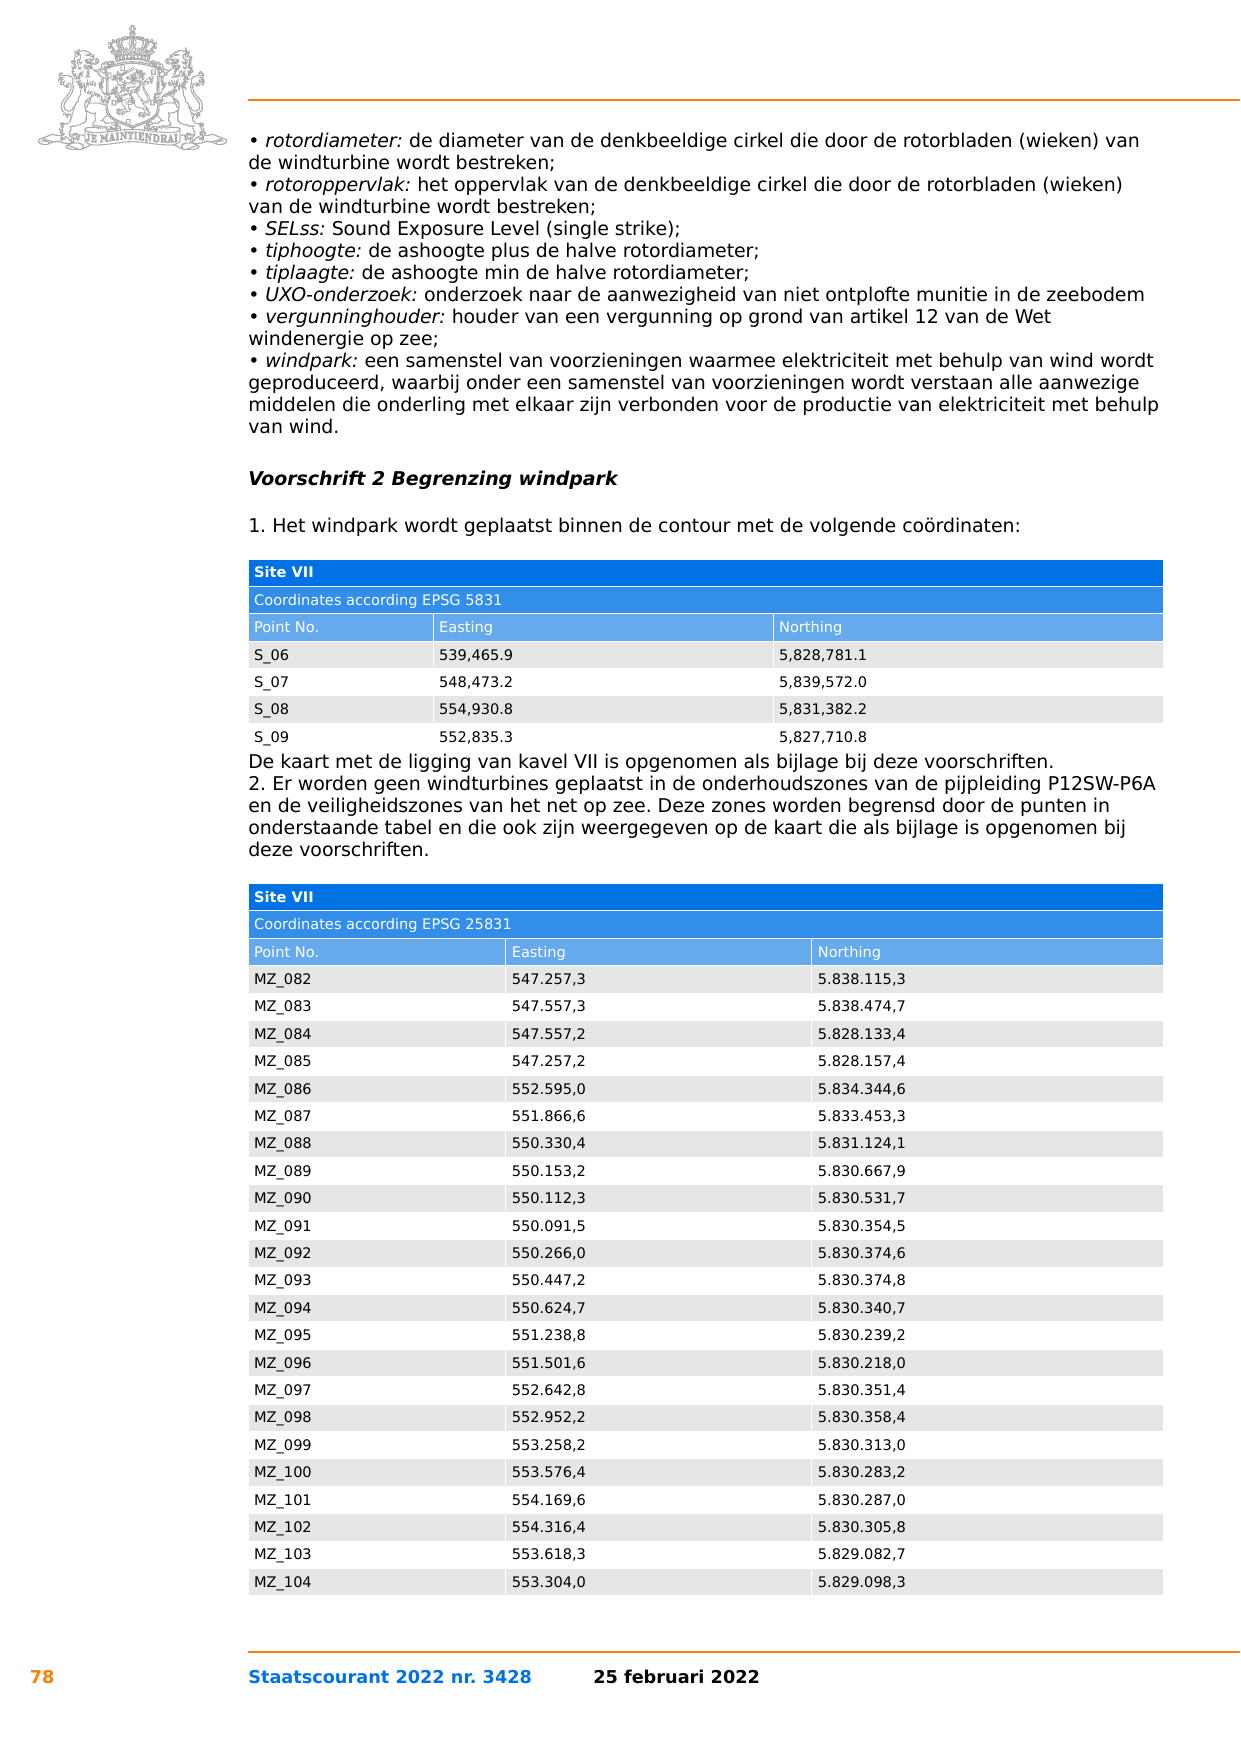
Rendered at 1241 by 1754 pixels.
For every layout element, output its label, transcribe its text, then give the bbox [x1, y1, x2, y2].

table_cell Point No. [249, 939, 505, 965]
table_cell 553.258,2 [506, 1432, 811, 1458]
text • UXO-onderzoek: onderzoek naar de aanwezigheid van niet ontplofte munitie in de zeebodem [248, 284, 1163, 306]
table_cell 552.952,2 [506, 1405, 811, 1431]
table_cell 552.595,0 [506, 1076, 811, 1102]
table_cell 551.501,6 [506, 1350, 811, 1376]
text • SELss: Sound Exposure Level (single strike); [248, 218, 1163, 240]
table_cell 548,473.2 [434, 669, 773, 695]
table_cell 5.830.305,8 [812, 1514, 1163, 1541]
table_cell S_07 [249, 669, 433, 695]
table_cell MZ_090 [249, 1185, 505, 1212]
table_cell 5.829.098,3 [812, 1569, 1163, 1595]
table_cell 547.257,2 [506, 1049, 811, 1075]
text • rotoroppervlak: het oppervlak van de denkbeeldige cirkel die door de rotorbladen (wieken) van de windturbine wordt bestreken; [248, 174, 1163, 218]
table_cell 5.829.082,7 [812, 1542, 1163, 1568]
table_cell Northing [812, 939, 1163, 965]
table_cell MZ_094 [249, 1295, 505, 1321]
table_cell 547.557,2 [506, 1021, 811, 1047]
table_cell 5.830.358,4 [812, 1405, 1163, 1431]
table_cell MZ_089 [249, 1158, 505, 1184]
table_cell Coordinates according EPSG 5831 [249, 587, 1163, 613]
table_cell 552.642,8 [506, 1377, 811, 1403]
table_cell 547.257,3 [506, 966, 811, 993]
table_cell MZ_103 [249, 1542, 505, 1568]
table_cell S_08 [249, 696, 433, 723]
table_cell MZ_101 [249, 1487, 505, 1513]
table_cell MZ_087 [249, 1103, 505, 1129]
table_cell 5.838.115,3 [812, 966, 1163, 993]
table_cell 547.557,3 [506, 994, 811, 1020]
table_cell 550.266,0 [506, 1240, 811, 1267]
table_cell Point No. [249, 614, 433, 641]
text 1. Het windpark wordt geplaatst binnen de contour met de volgende coördinaten: [248, 514, 1163, 537]
table_cell 554.316,4 [506, 1514, 811, 1541]
table_cell 5.831.124,1 [812, 1131, 1163, 1157]
table_cell 5,828,781.1 [774, 642, 1163, 668]
picture [38, 25, 227, 150]
table_cell 5.830.313,0 [812, 1432, 1163, 1458]
table_cell 551.238,8 [506, 1323, 811, 1349]
table_cell 5.833.453,3 [812, 1103, 1163, 1129]
table_cell MZ_093 [249, 1268, 505, 1294]
table_cell MZ_084 [249, 1021, 505, 1047]
table_cell 550.112,3 [506, 1185, 811, 1212]
table_cell 550.447,2 [506, 1268, 811, 1294]
text • vergunninghouder: houder van een vergunning op grond van artikel 12 van de Wet windenergie op zee; [248, 306, 1163, 350]
table_cell MZ_082 [249, 966, 505, 993]
table_cell 539,465.9 [434, 642, 773, 668]
table_cell MZ_092 [249, 1240, 505, 1267]
table_cell MZ_096 [249, 1350, 505, 1376]
table_cell Easting [434, 614, 773, 641]
table_header Site VII [249, 884, 1163, 910]
table_cell MZ_085 [249, 1049, 505, 1075]
table_cell Easting [506, 939, 811, 965]
text 2. Er worden geen windturbines geplaatst in de onderhoudszones van de pijpleiding P12SW-P6A en de veiligheidszones van het net op zee. Deze zones worden begrensd door de punten in onderstaande tabel en die ook zijn weergegeven op de kaart die als bijlage is opgenomen bij deze voorschriften. [248, 773, 1163, 861]
table_cell MZ_086 [249, 1076, 505, 1102]
table_cell 5.830.287,0 [812, 1487, 1163, 1513]
table_header Site VII [249, 560, 1163, 586]
table_cell 5,827,710.8 [774, 724, 1163, 750]
table_cell MZ_102 [249, 1514, 505, 1541]
table_cell MZ_100 [249, 1459, 505, 1486]
table_cell 5.838.474,7 [812, 994, 1163, 1020]
table_cell MZ_083 [249, 994, 505, 1020]
table_cell 5.830.374,8 [812, 1268, 1163, 1294]
table_cell 5.828.157,4 [812, 1049, 1163, 1075]
table_cell 5.830.667,9 [812, 1158, 1163, 1184]
table_cell 5.828.133,4 [812, 1021, 1163, 1047]
text De kaart met de ligging van kavel VII is opgenomen als bijlage bij deze voorschriften. [248, 751, 1163, 773]
table_cell S_09 [249, 724, 433, 750]
text • tiplaagte: de ashoogte min de halve rotordiameter; [248, 262, 1163, 284]
table_cell MZ_098 [249, 1405, 505, 1431]
table_cell MZ_097 [249, 1377, 505, 1403]
table_cell 551.866,6 [506, 1103, 811, 1129]
table_cell 553.576,4 [506, 1459, 811, 1486]
table_cell 5.830.531,7 [812, 1185, 1163, 1212]
text • tiphoogte: de ashoogte plus de halve rotordiameter; [248, 240, 1163, 262]
table_cell 5.830.340,7 [812, 1295, 1163, 1321]
table_cell 5.834.344,6 [812, 1076, 1163, 1102]
table_cell 550.624,7 [506, 1295, 811, 1321]
table_cell MZ_088 [249, 1131, 505, 1157]
text • rotordiameter: de diameter van de denkbeeldige cirkel die door de rotorbladen (wieken) van de windturbine wordt bestreken; [248, 130, 1163, 174]
table_cell 554,930.8 [434, 696, 773, 723]
table_cell Coordinates according EPSG 25831 [249, 911, 1163, 938]
table_cell 5.830.354,5 [812, 1213, 1163, 1239]
table_cell 5.830.283,2 [812, 1459, 1163, 1486]
table_cell 553.618,3 [506, 1542, 811, 1568]
table_cell MZ_104 [249, 1569, 505, 1595]
table_cell 550.330,4 [506, 1131, 811, 1157]
table_cell 550.153,2 [506, 1158, 811, 1184]
table_cell 5,831,382.2 [774, 696, 1163, 723]
table_cell Northing [774, 614, 1163, 641]
table_cell 550.091,5 [506, 1213, 811, 1239]
table_cell 5.830.374,6 [812, 1240, 1163, 1267]
subtitle Voorschrift 2 Begrenzing windpark [248, 468, 1163, 489]
table_cell 552,835.3 [434, 724, 773, 750]
table_cell 553.304,0 [506, 1569, 811, 1595]
table_cell 5.830.218,0 [812, 1350, 1163, 1376]
table_cell MZ_095 [249, 1323, 505, 1349]
table_cell 5.830.351,4 [812, 1377, 1163, 1403]
table_cell MZ_091 [249, 1213, 505, 1239]
table_cell 554.169,6 [506, 1487, 811, 1513]
table_cell S_06 [249, 642, 433, 668]
table_cell MZ_099 [249, 1432, 505, 1458]
table_cell 5,839,572.0 [774, 669, 1163, 695]
table_cell 5.830.239,2 [812, 1323, 1163, 1349]
text • windpark: een samenstel van voorzieningen waarmee elektriciteit met behulp van wind wordt geproduceerd, waarbij onder een samenstel van voorzieningen wordt verstaan alle aanwezige middelen die onderling met elkaar zijn verbonden voor de productie van elektriciteit met behulp van wind. [248, 350, 1163, 438]
